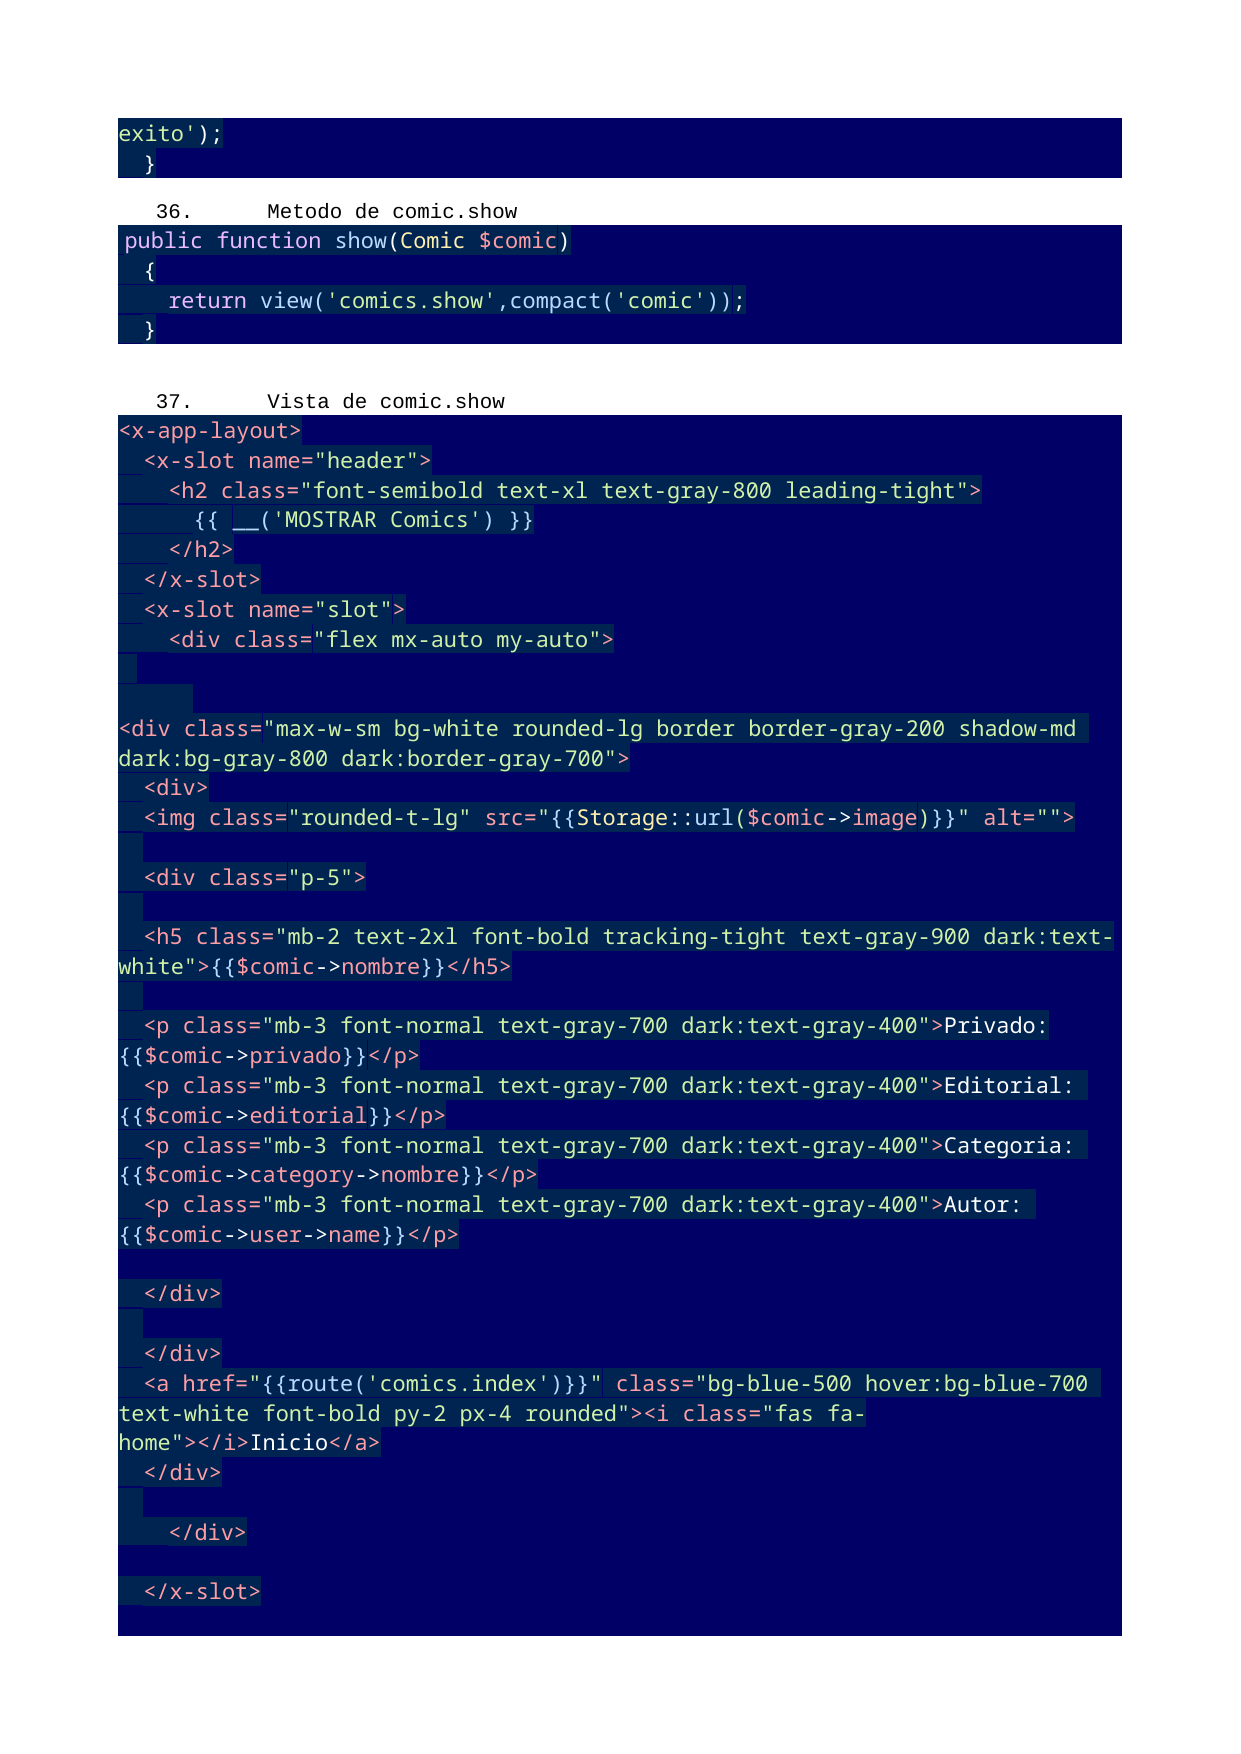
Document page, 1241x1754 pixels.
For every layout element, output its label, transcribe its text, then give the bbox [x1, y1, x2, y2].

text } [118, 148, 1122, 178]
text <h5 class="mb-2 text-2xl font-bold tracking-tight text-gray-900 dark:text-white">{{$comic->nombre}}</h5> [118, 921, 1122, 981]
text </h2> [118, 534, 1122, 564]
text public function show(Comic $comic) [118, 225, 1122, 255]
text <p class="mb-3 font-normal text-gray-700 dark:text-gray-400">Privado:{{$comic->privado}}</p> [118, 1010, 1122, 1070]
text <h2 class="font-semibold text-xl text-gray-800 leading-tight"> [118, 475, 1122, 504]
text </x-slot> [118, 1576, 1122, 1606]
text <x-slot name="slot"> [118, 594, 1122, 624]
text <div class="p-5"> [118, 862, 1122, 891]
text <a href="{{route('comics.index')}}" class="bg-blue-500 hover:bg-blue-700 text-white font-bold py-2 px-4 rounded"><i class="fas fa-home"></i>Inicio</a> [118, 1368, 1122, 1457]
text <p class="mb-3 font-normal text-gray-700 dark:text-gray-400">Autor: {{$comic->user->name}}</p> [118, 1189, 1122, 1249]
text <p class="mb-3 font-normal text-gray-700 dark:text-gray-400">Categoria: {{$comic->category->nombre}}</p> [118, 1129, 1122, 1189]
text <p class="mb-3 font-normal text-gray-700 dark:text-gray-400">Editorial: {{$comic->editorial}}</p> [118, 1070, 1122, 1129]
text </div> [118, 1457, 1122, 1487]
text <div class="flex mx-auto my-auto"> [118, 624, 1122, 653]
text </div> [118, 1338, 1122, 1368]
text </div> [118, 1517, 1122, 1546]
text { [118, 255, 1122, 284]
text <x-slot name="header"> [118, 445, 1122, 475]
text return view('comics.show',compact('comic')); [118, 284, 1122, 314]
list Vista de comic.show [156, 391, 1122, 415]
text } [118, 314, 1122, 344]
text <img class="rounded-t-lg" src="{{Storage::url($comic->image)}}" alt=""> [118, 802, 1122, 832]
text <div class="max-w-sm bg-white rounded-lg border border-gray-200 shadow-md dark:bg-gray-800 dark:border-gray-700"> [118, 713, 1122, 772]
text </x-slot> [118, 564, 1122, 594]
text <x-app-layout> [118, 415, 1122, 445]
text {{ __('MOSTRAR Comics') }} [118, 504, 1122, 534]
list Metodo de comic.show [156, 201, 1122, 225]
text <div> [118, 772, 1122, 802]
text </div> [118, 1278, 1122, 1308]
text exito'); [118, 118, 1122, 148]
